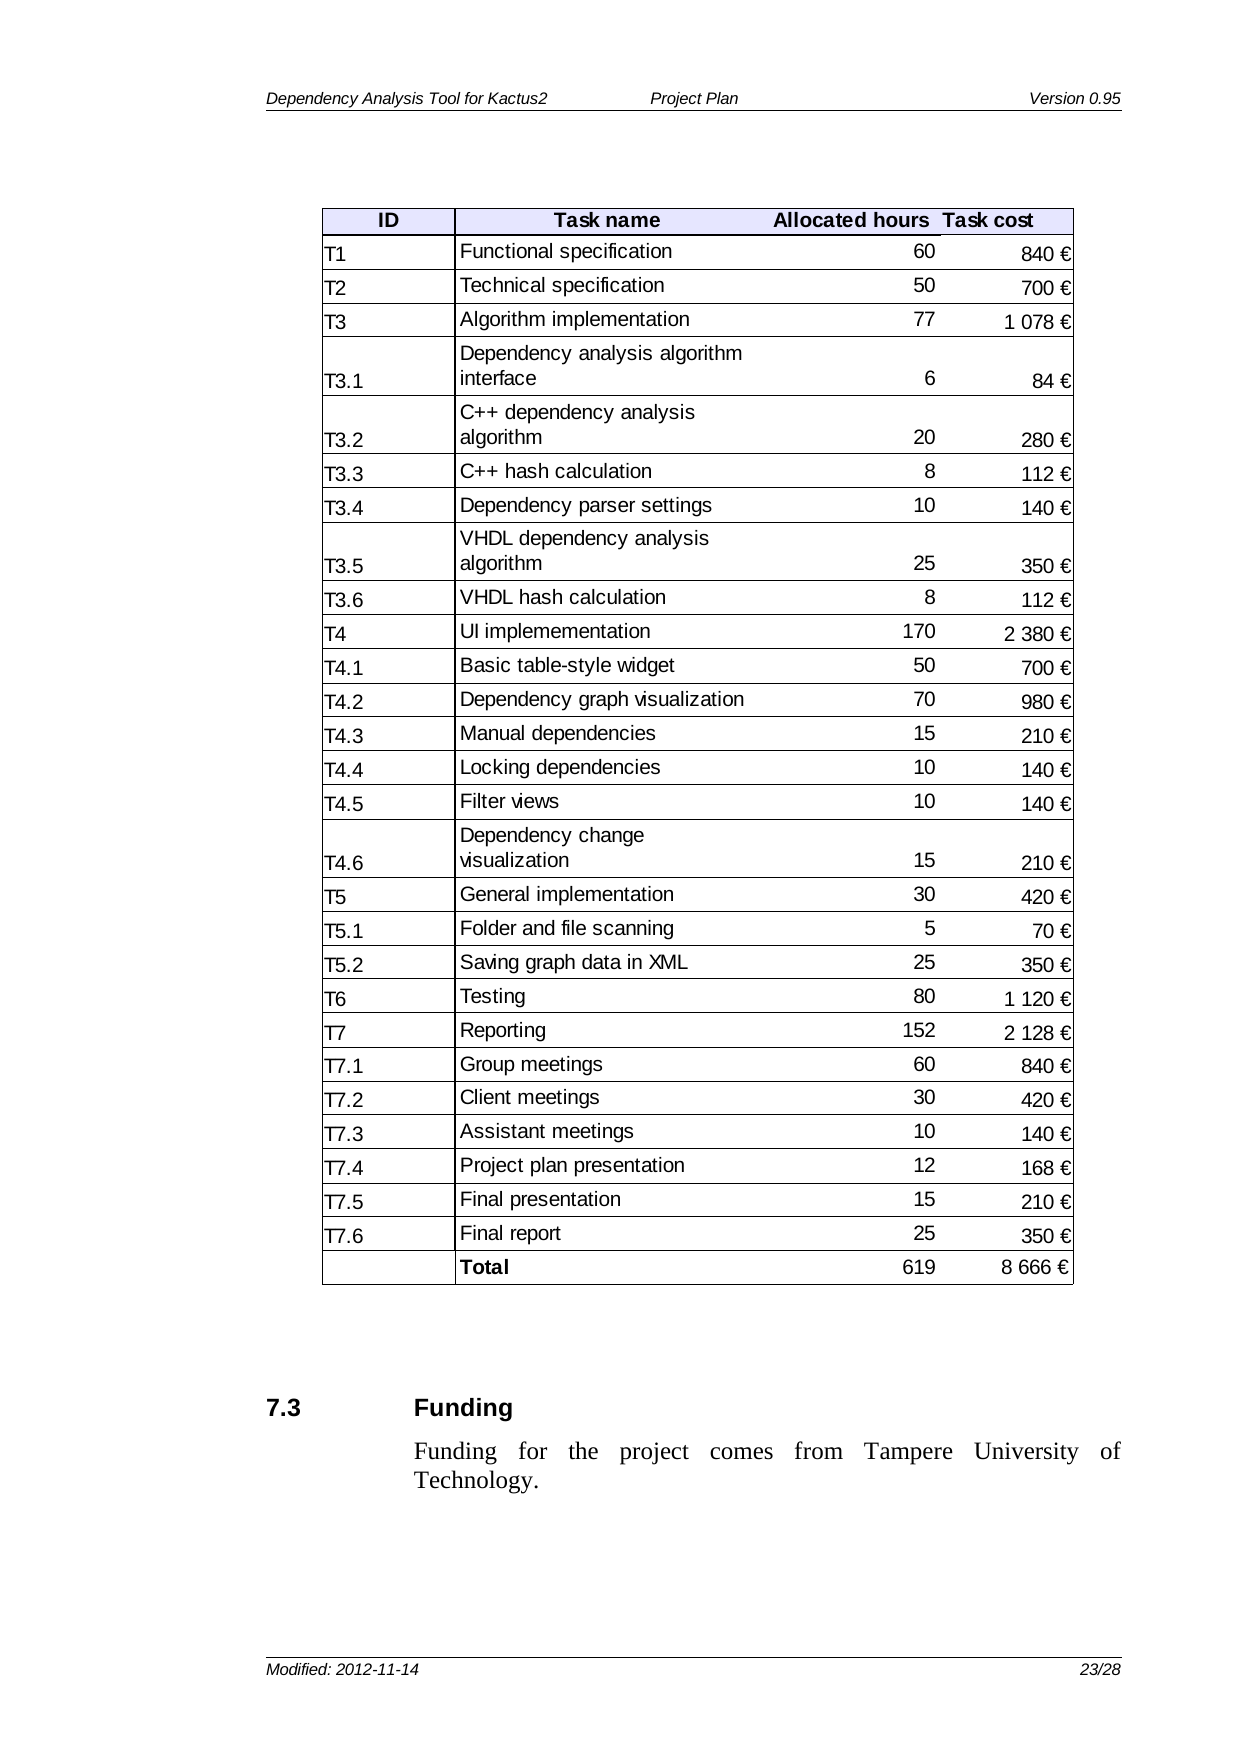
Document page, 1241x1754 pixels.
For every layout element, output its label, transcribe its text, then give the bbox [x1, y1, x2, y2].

text Funding for the project comes from Tampere University of Technology. [413, 1436, 1122, 1494]
subtitle Funding [266, 1392, 1122, 1421]
